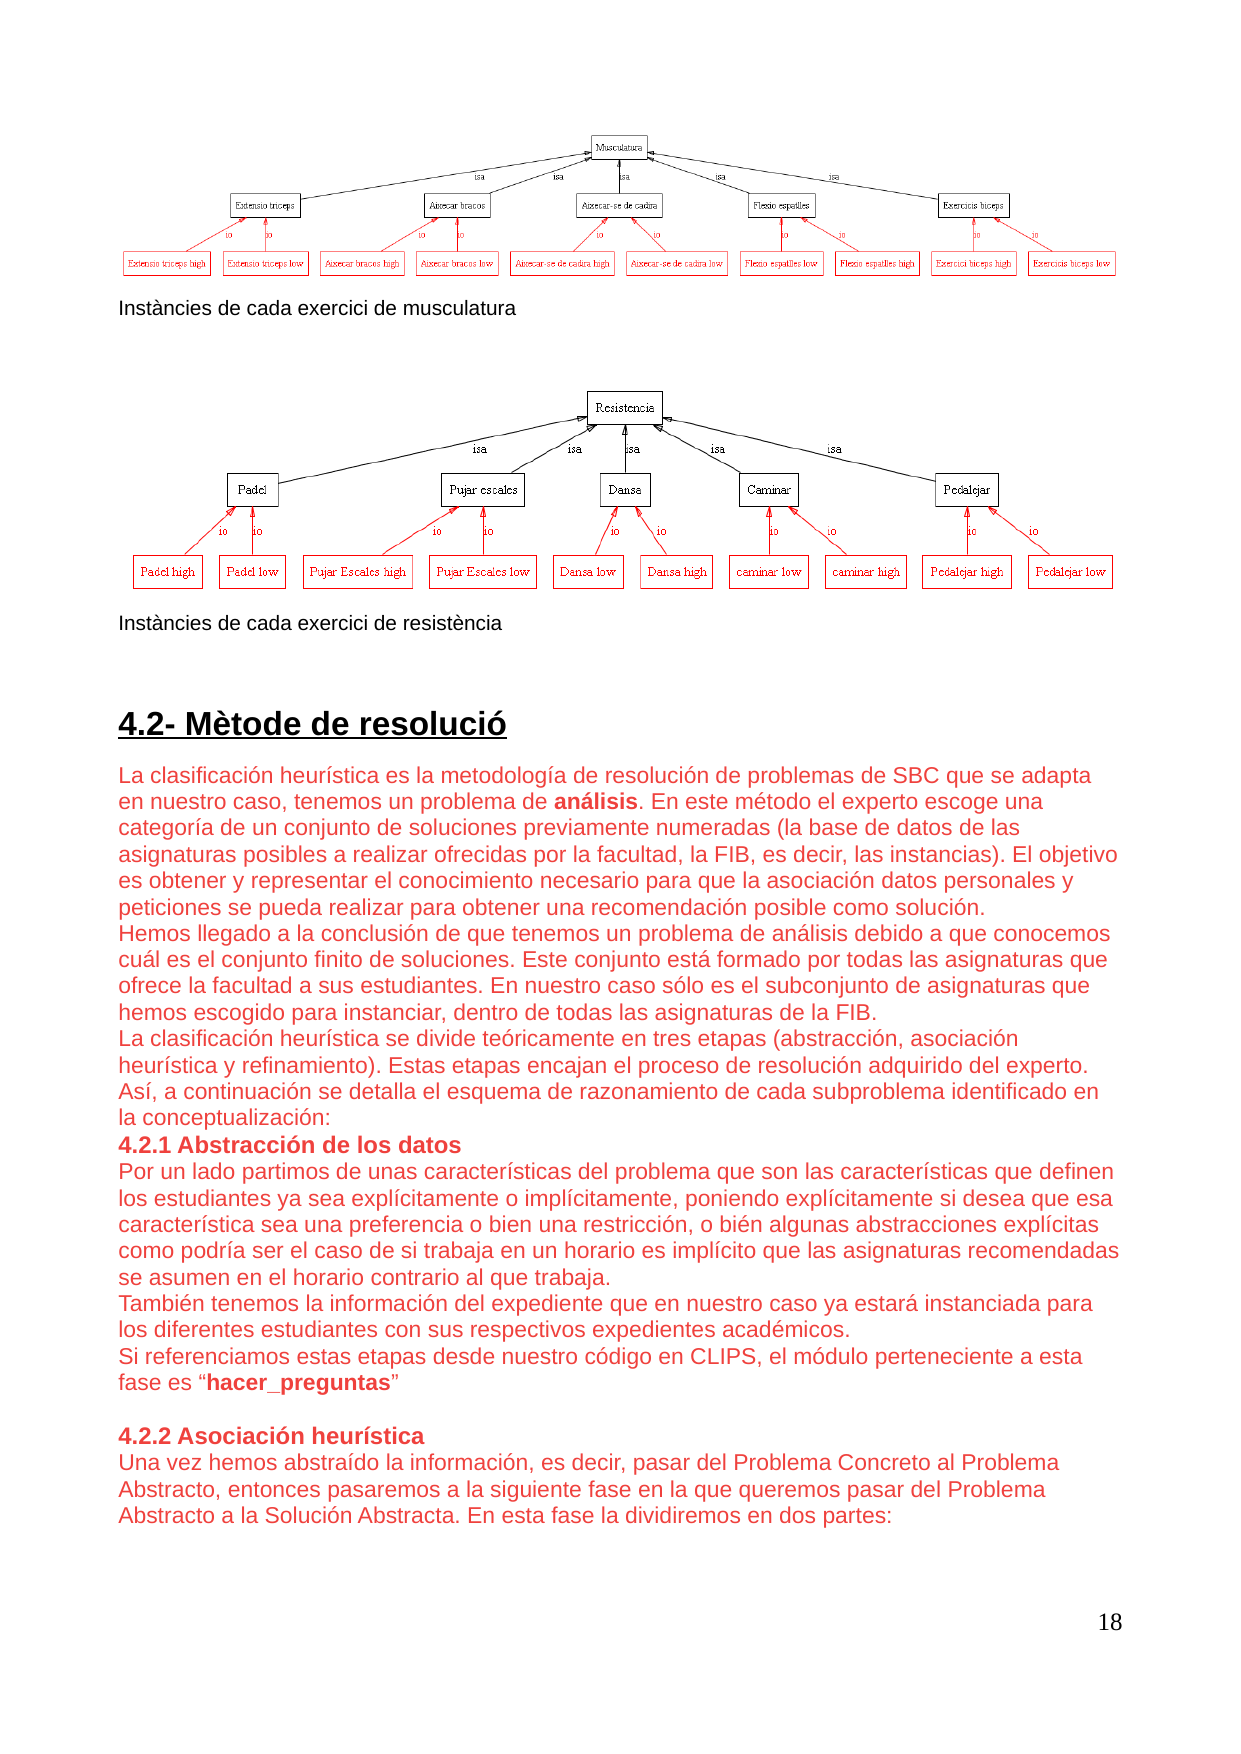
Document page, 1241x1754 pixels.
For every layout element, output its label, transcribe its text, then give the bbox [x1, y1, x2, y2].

text Si referenciamos estas etapas desde nuestro código en CLIPS, el módulo perteneciente a esta fase es “hacer_preguntas” [118, 1343, 1122, 1395]
text También tenemos la información del expediente que en nuestro caso ya estará instanciada para los diferentes estudiantes con sus respectivos expedientes académicos. [118, 1290, 1122, 1343]
text 4.2.1 Abstracción de los datos [118, 1131, 1122, 1158]
picture [118, 367, 1123, 599]
text Una vez hemos abstraído la información, es decir, pasar del Problema Concreto al Problema Abstracto, entonces pasaremos a la siguiente fase en la que queremos pasar del Problema Abstracto a la Solución Abstracta. En esta fase la dividiremos en dos partes: [118, 1449, 1122, 1528]
text Por un lado partimos de unas características del problema que son las características que definen los estudiantes ya sea explícitamente o implícitamente, poniendo explícitamente si desea que esa característica sea una preferencia o bien una restricción, o bién algunas abstracciones explícitas como podría ser el caso de si trabaja en un horario es implícito que las asignaturas recomendadas se asumen en el horario contrario al que trabaja. [118, 1158, 1122, 1290]
text 4.2- Mètode de resolució [118, 704, 1122, 742]
text La clasificación heurística es la metodología de resolución de problemas de SBC que se adapta en nuestro caso, tenemos un problema de análisis. En este método el experto escoge una categoría de un conjunto de soluciones previamente numeradas (la base de datos de las asignaturas posibles a realizar ofrecidas por la facultad, la FIB, es decir, las instancias). El objetivo es obtener y representar el conocimiento necesario para que la asociación datos personales y peticiones se pueda realizar para obtener una recomendación posible como solución. [118, 762, 1122, 920]
text Hemos llegado a la conclusión de que tenemos un problema de análisis debido a que conocemos cuál es el conjunto finito de soluciones. Este conjunto está formado por todas las asignaturas que ofrece la facultad a sus estudiantes. En nuestro caso sólo es el subconjunto de asignaturas que hemos escogido para instanciar, dentro de todas las asignaturas de la FIB. [118, 920, 1122, 1025]
picture [118, 118, 1123, 284]
text La clasificación heurística se divide teóricamente en tres etapas (abstracción, asociación heurística y refinamiento). Estas etapas encajan el proceso de resolución adquirido del experto. Así, a continuación se detalla el esquema de razonamiento de cada subproblema identificado en la conceptualización: [118, 1025, 1122, 1131]
text Instàncies de cada exercici de resistència [118, 599, 1122, 634]
text Instàncies de cada exercici de musculatura [118, 284, 1122, 319]
text 4.2.2 Asociación heurística [118, 1422, 1122, 1449]
